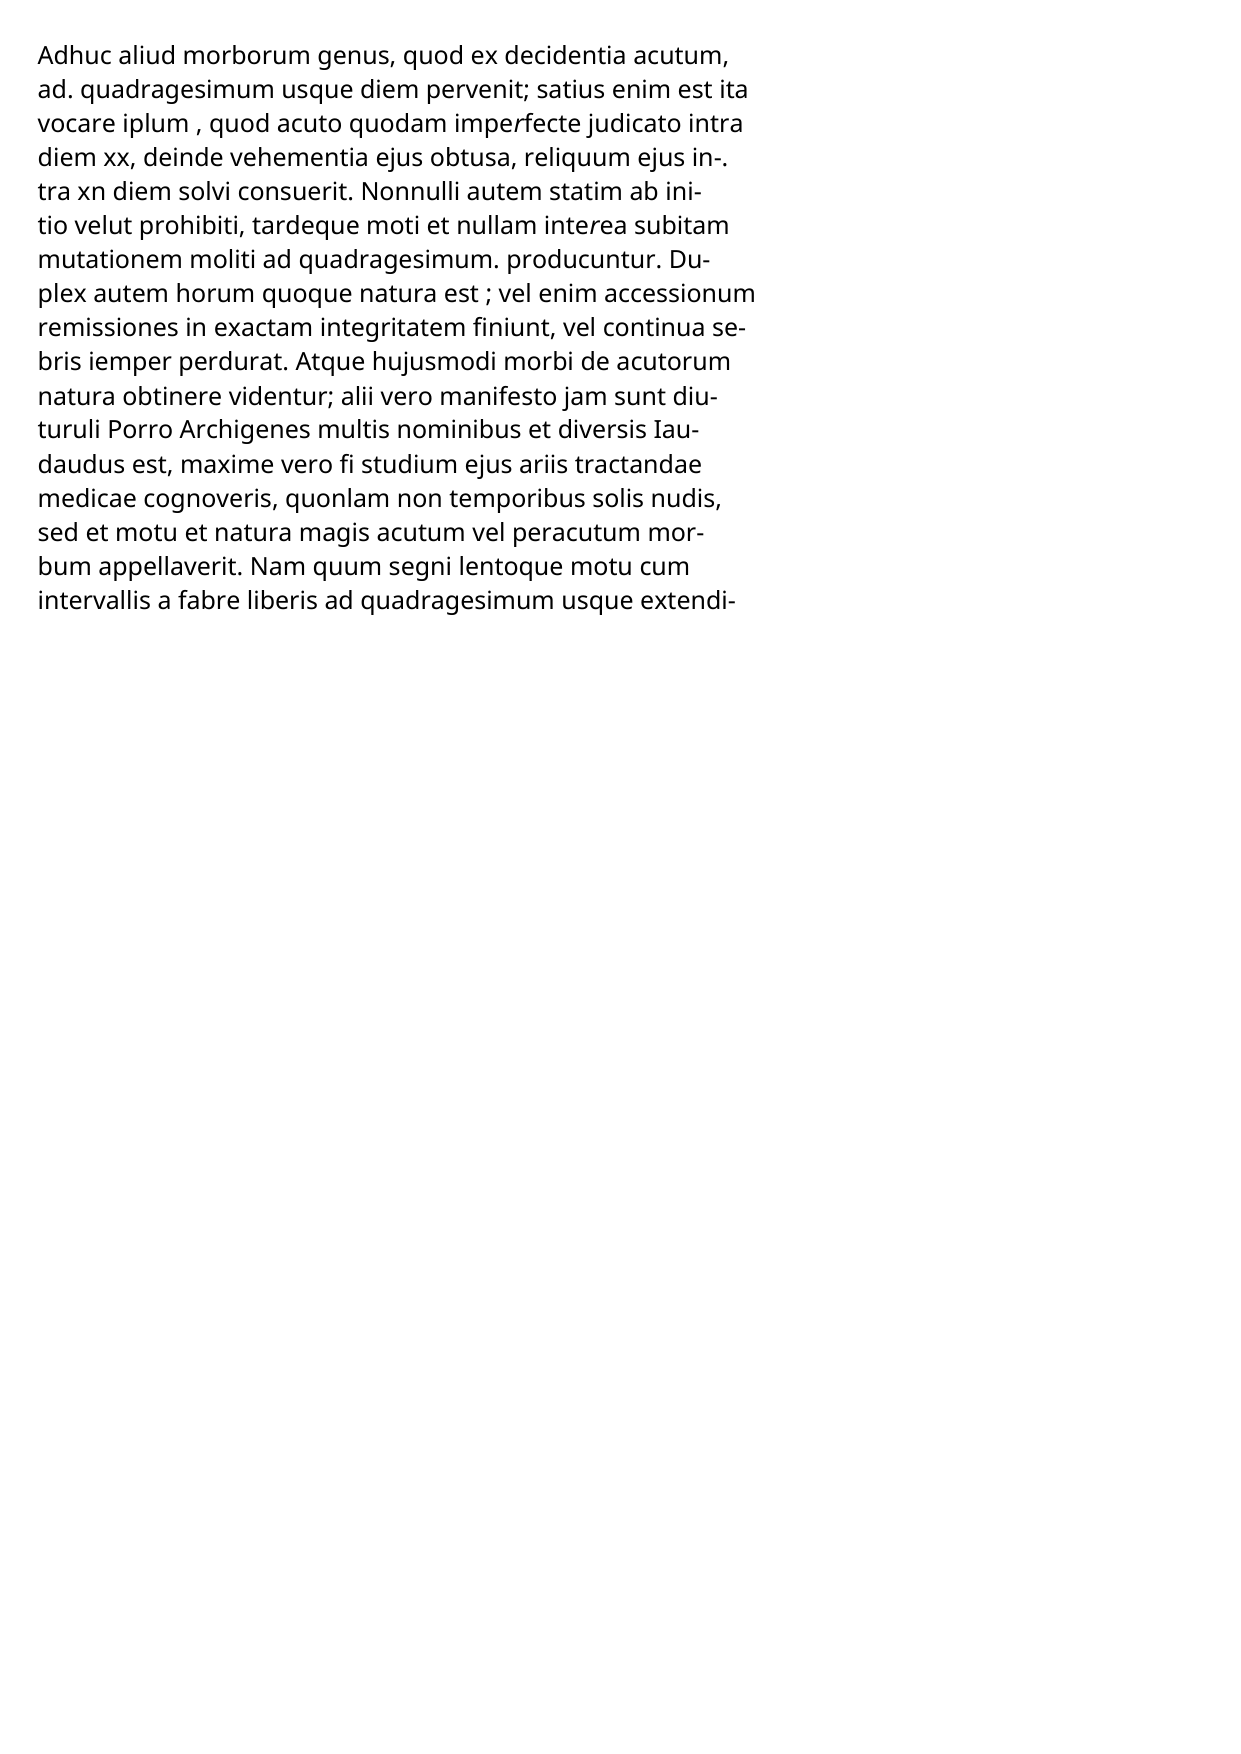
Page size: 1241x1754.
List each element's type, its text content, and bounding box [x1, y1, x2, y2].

text Adhuc aliud morborum genus, quod ex decidentia acutum, ad. quadragesimum usque diem pervenit; satius enim est ita vocare iplum , quod acuto quodam imperfecte judicato intra diem xx, deinde vehementia ejus obtusa, reliquum ejus in-. tra xn diem solvi consuerit. Nonnulli autem statim ab ini- tio velut prohibiti, tardeque moti et nullam interea subitam mutationem moliti ad quadragesimum. producuntur. Du- plex autem horum quoque natura est ; vel enim accessionum remissiones in exactam integritatem finiunt, vel continua se- bris iemper perdurat. Atque hujusmodi morbi de acutorum natura obtinere videntur; alii vero manifesto jam sunt diu- turuli Porro Archigenes multis nominibus et diversis Iau- daudus est, maxime vero fi studium ejus ariis tractandae medicae cognoveris, quonlam non temporibus solis nudis, sed et motu et natura magis acutum vel peracutum mor- bum appellaverit. Nam quum segni lentoque motu cum intervallis a fabre liberis ad quadragesimum usque extendi- [37, 37, 1203, 617]
